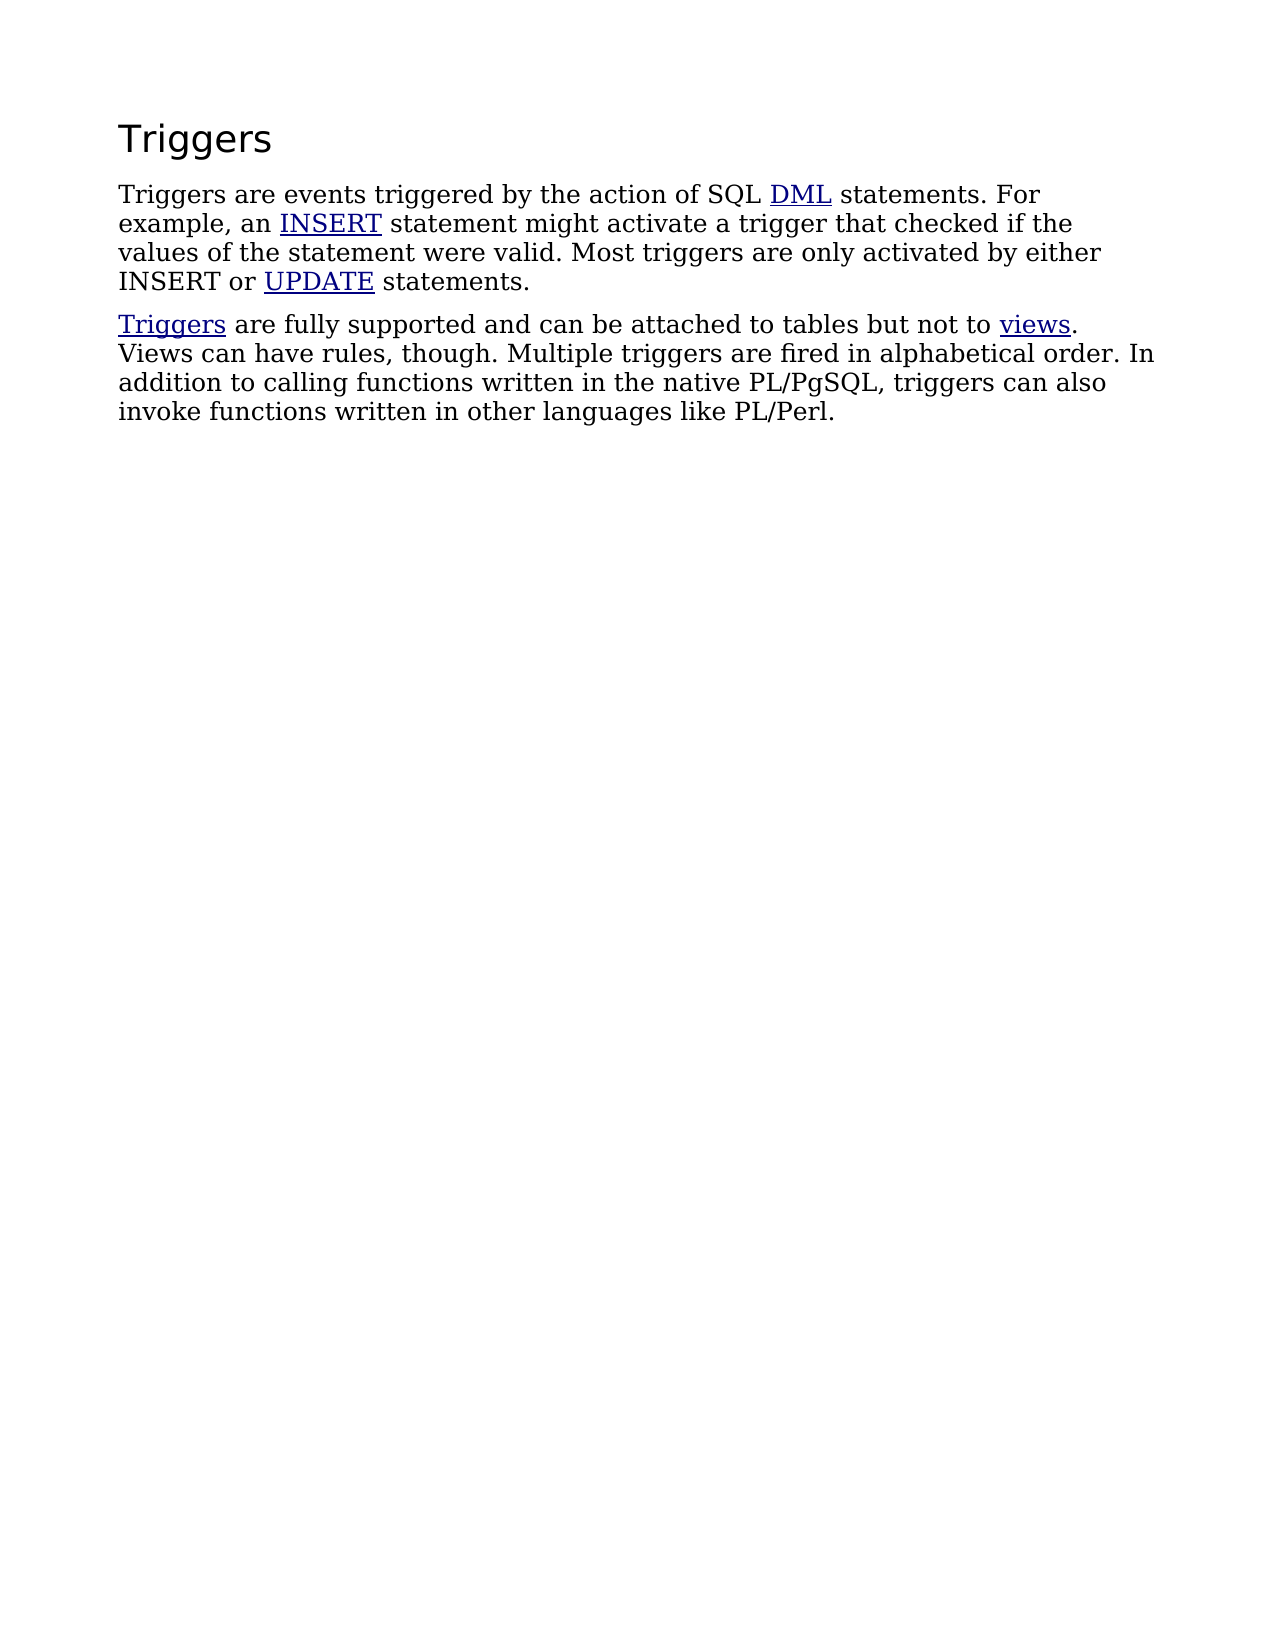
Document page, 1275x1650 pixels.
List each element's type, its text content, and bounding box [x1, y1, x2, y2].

text Triggers are events triggered by the action of SQL DML statements. For example, an INSERT statement might activate a trigger that checked if the values of the statement were valid. Most triggers are only activated by either INSERT or UPDATE statements. [118, 180, 1157, 296]
subtitle Triggers [118, 118, 1157, 162]
text Triggers are fully supported and can be attached to tables but not to views. Views can have rules, though. Multiple triggers are fired in alphabetical order. In addition to calling functions written in the native PL/PgSQL, triggers can also invoke functions written in other languages like PL/Perl. [118, 310, 1157, 427]
